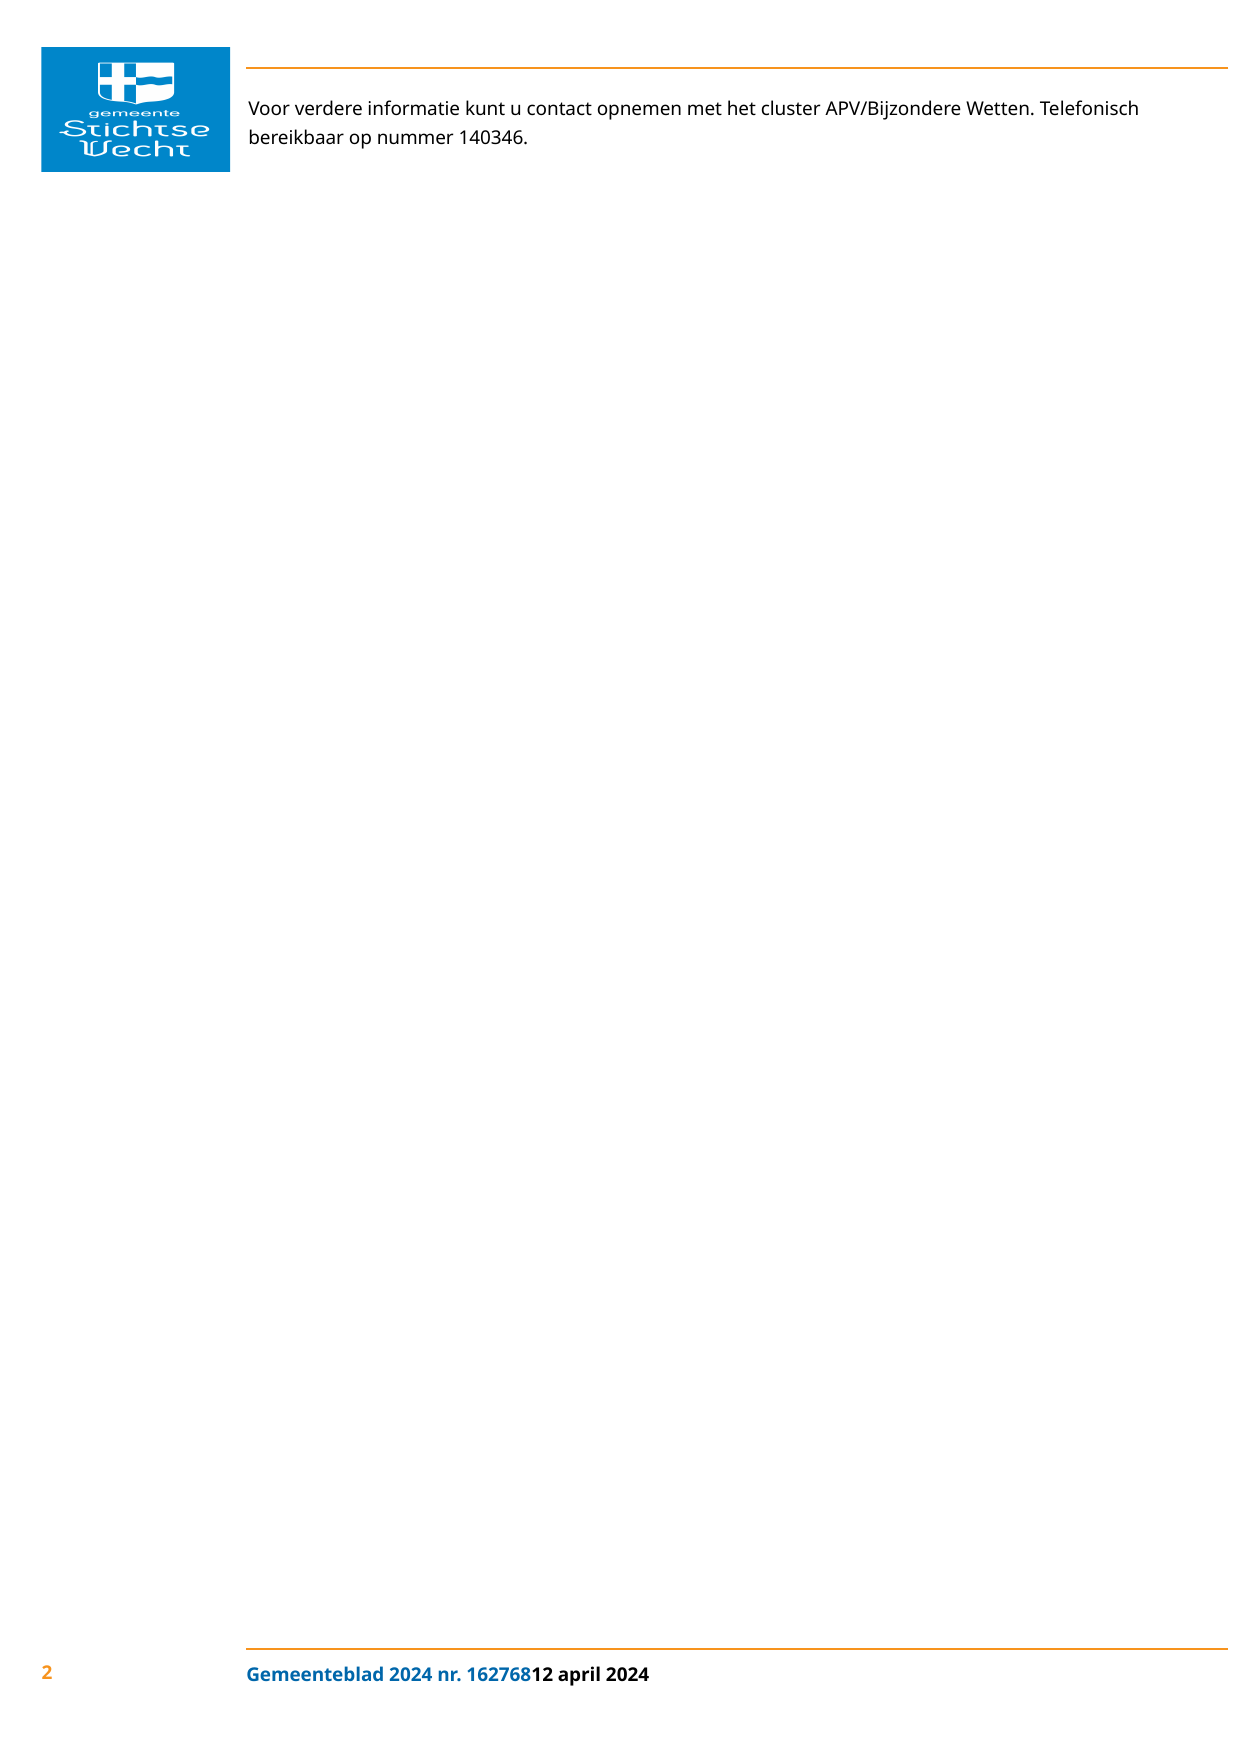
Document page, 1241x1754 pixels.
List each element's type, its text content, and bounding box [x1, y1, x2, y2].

text Voor verdere informatie kunt u contact opnemen met het cluster APV/Bijzondere Wetten. Telefonisch bereikbaar op nummer 140346. [248, 95, 1152, 150]
picture [137, 63, 174, 103]
picture [99, 63, 135, 101]
